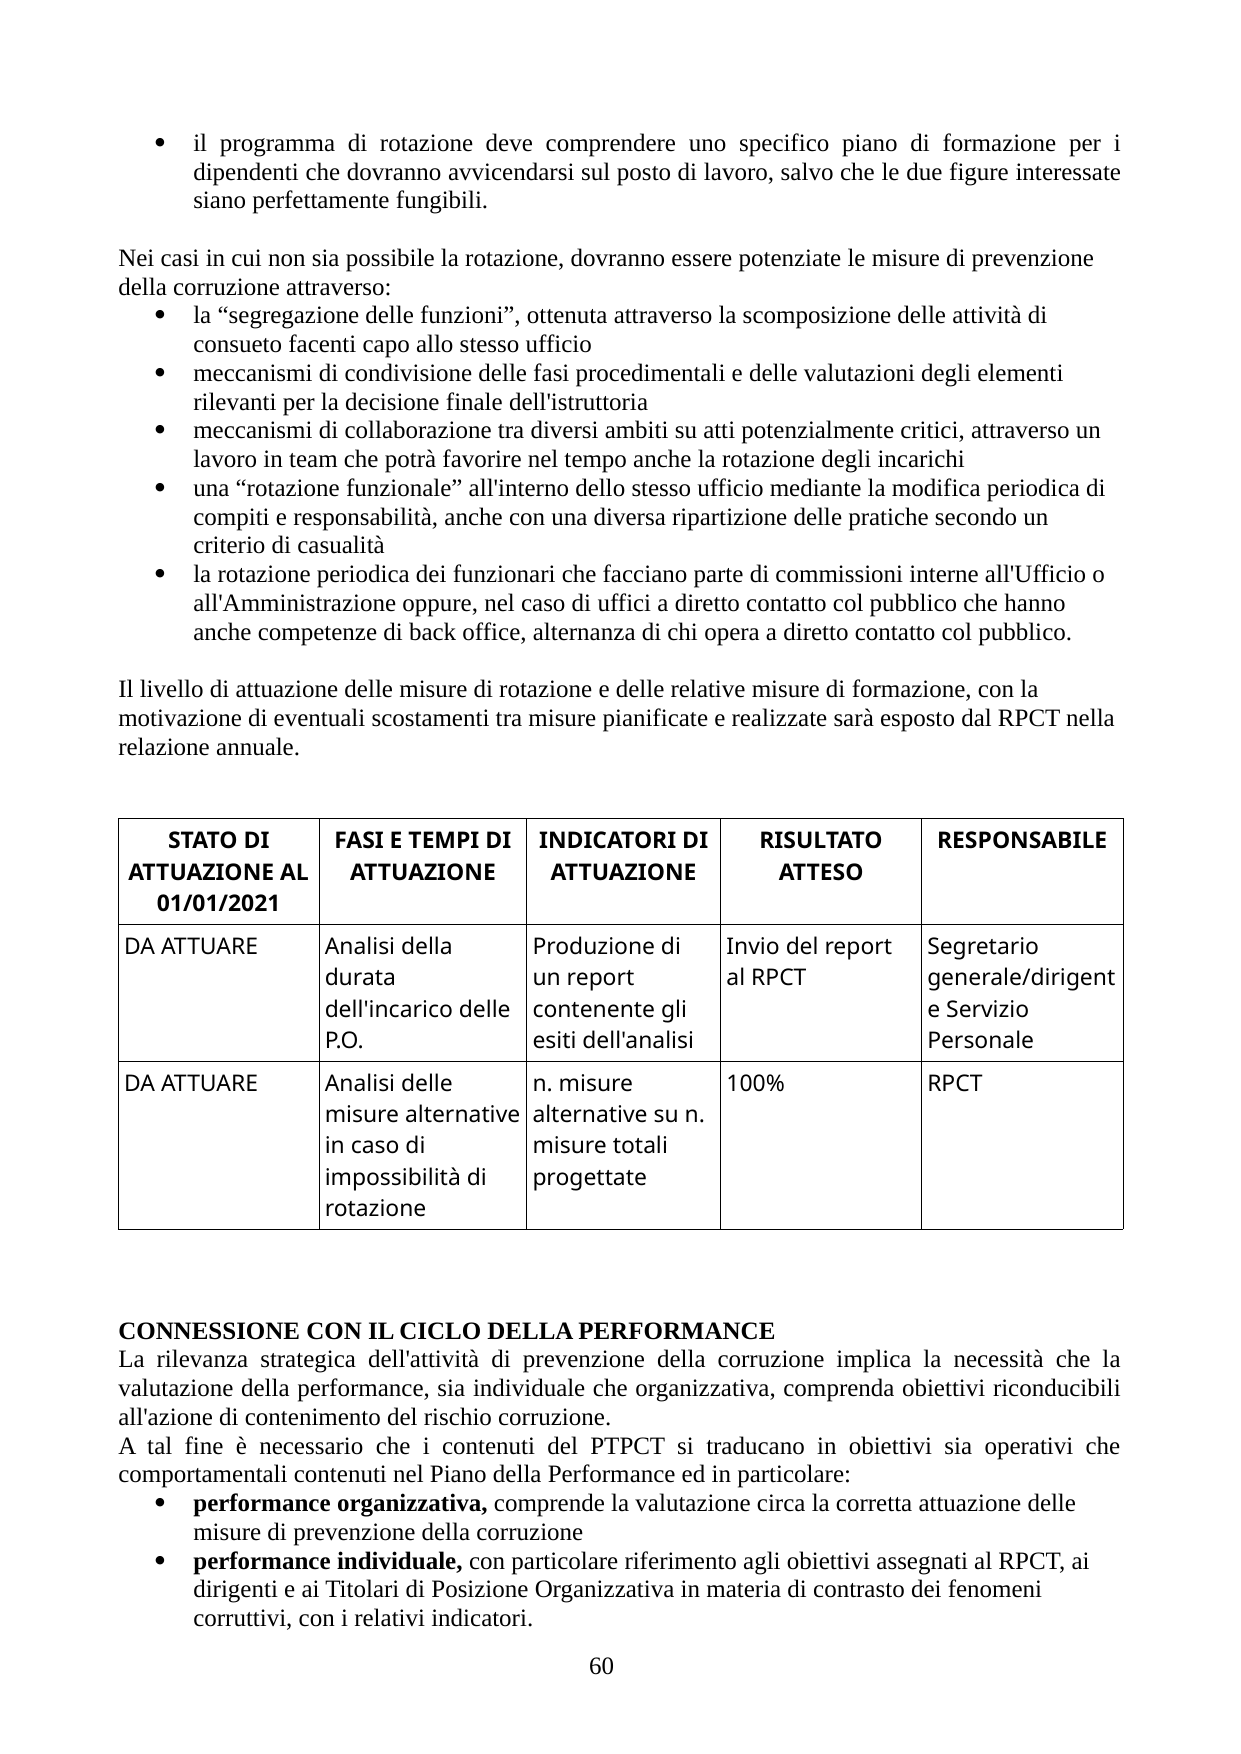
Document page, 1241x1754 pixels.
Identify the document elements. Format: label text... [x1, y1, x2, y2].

table_header RESPONSABILE [922, 819, 1123, 924]
table_cell Analisi della durata dell'incarico delle P.O. [320, 925, 526, 1061]
table_header STATO DI ATTUAZIONE AL 01/01/2021 [119, 819, 319, 924]
table_cell n. misure alternative su n. misure totali progettate [527, 1062, 720, 1229]
table_header RISULTATO ATTESO [721, 819, 921, 924]
table_cell 100% [721, 1062, 921, 1229]
table_cell Analisi delle misure alternative in caso di impossibilità di rotazione [320, 1062, 526, 1229]
table_cell DA ATTUARE [119, 1062, 319, 1229]
text Il livello di attuazione delle misure di rotazione e delle relative misure di formazione, con la motivazione di eventuali scostamenti tra misure pianificate e realizzate sarà esposto dal RPCT nella relazione annuale. [118, 674, 1122, 761]
table_cell Segretario generale/dirigente Servizio Personale [922, 925, 1123, 1061]
table_header FASI E TEMPI DI ATTUAZIONE [320, 819, 526, 924]
list il programma di rotazione deve comprendere uno specifico piano di formazione per i dipendenti che dovranno avvicendarsi sul posto di lavoro, salvo che le due figure interessate siano perfettamente fungibili. [156, 128, 1122, 214]
list una “rotazione funzionale” all'interno dello stesso ufficio mediante la modifica periodica di compiti e responsabilità, anche con una diversa ripartizione delle pratiche secondo un criterio di casualità [156, 473, 1122, 559]
list performance organizzativa, comprende la valutazione circa la corretta attuazione delle misure di prevenzione della corruzione [156, 1488, 1122, 1546]
table_cell Produzione di un report contenente gli esiti dell'analisi [527, 925, 720, 1061]
table_cell Invio del report al RPCT [721, 925, 921, 1061]
list meccanismi di collaborazione tra diversi ambiti su atti potenzialmente critici, attraverso un lavoro in team che potrà favorire nel tempo anche la rotazione degli incarichi [156, 416, 1122, 473]
list meccanismi di condivisione delle fasi procedimentali e delle valutazioni degli elementi rilevanti per la decisione finale dell'istruttoria [156, 358, 1122, 416]
table_cell RPCT [922, 1062, 1123, 1229]
table_header INDICATORI DI ATTUAZIONE [527, 819, 720, 924]
table_cell DA ATTUARE [119, 925, 319, 1061]
text La rilevanza strategica dell'attività di prevenzione della corruzione implica la necessità che la valutazione della performance, sia individuale che organizzativa, comprenda obiettivi riconducibili all'azione di contenimento del rischio corruzione. [118, 1344, 1122, 1431]
text Nei casi in cui non sia possibile la rotazione, dovranno essere potenziate le misure di prevenzione della corruzione attraverso: [118, 243, 1122, 301]
text A tal fine è necessario che i contenuti del PTPCT si traducano in obiettivi sia operativi che comportamentali contenuti nel Piano della Performance ed in particolare: [118, 1431, 1122, 1488]
text CONNESSIONE CON IL CICLO DELLA PERFORMANCE [118, 1316, 1122, 1344]
list la “segregazione delle funzioni”, ottenuta attraverso la scomposizione delle attività di consueto facenti capo allo stesso ufficio [156, 301, 1122, 358]
list performance individuale, con particolare riferimento agli obiettivi assegnati al RPCT, ai dirigenti e ai Titolari di Posizione Organizzativa in materia di contrasto dei fenomeni corruttivi, con i relativi indicatori. [156, 1546, 1122, 1632]
list la rotazione periodica dei funzionari che facciano parte di commissioni interne all'Ufficio o all'Amministrazione oppure, nel caso di uffici a diretto contatto col pubblico che hanno anche competenze di back office, alternanza di chi opera a diretto contatto col pubblico. [156, 559, 1122, 646]
